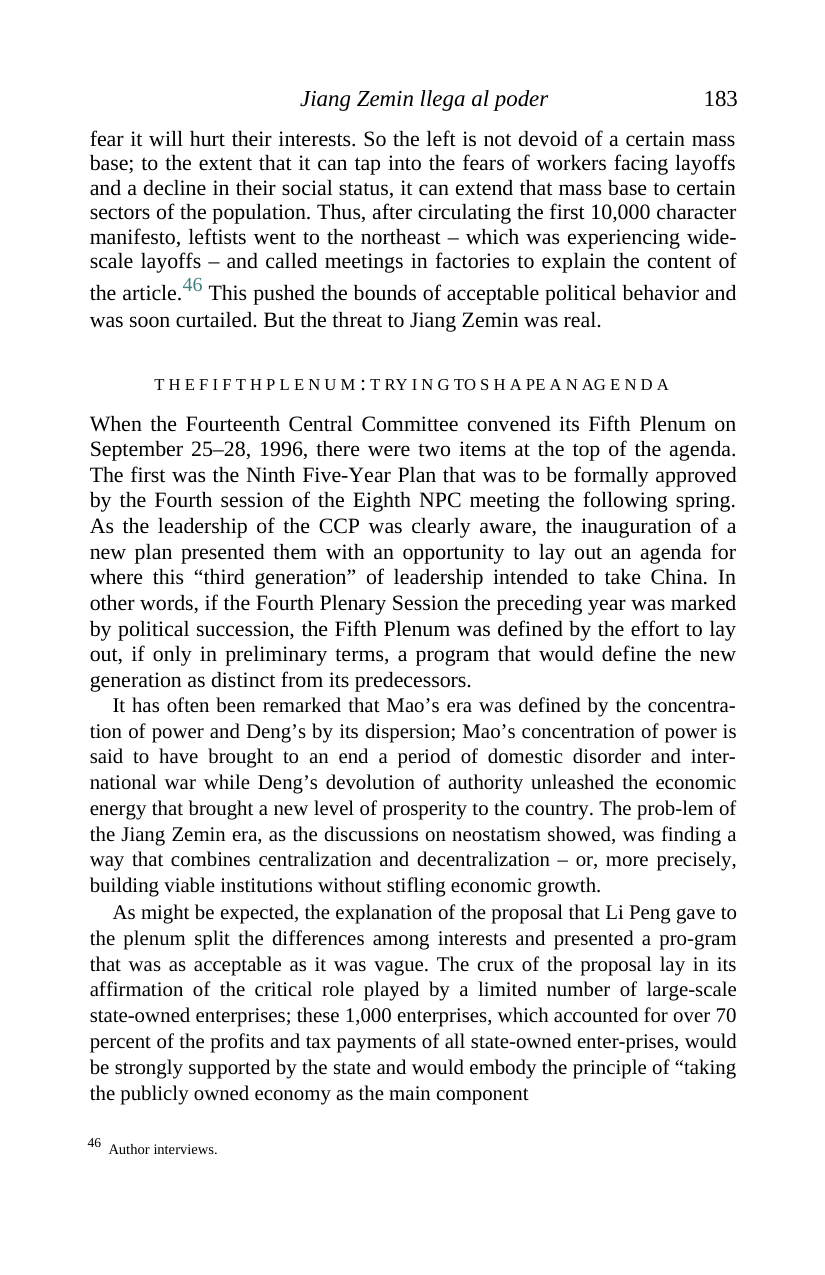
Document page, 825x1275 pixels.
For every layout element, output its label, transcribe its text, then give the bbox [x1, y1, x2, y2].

table_header Jiang Zemin llega al poder [300, 83, 619, 111]
text 46 Author interviews. [87, 1135, 225, 1159]
text T H E F I F T H P L E N U M : T RY I N G TO S H A PE A N AG E N D A [154, 371, 737, 396]
table_header 183 [619, 83, 737, 111]
text fear it will hurt their interests. So the left is not devoid of a certain mass base; to the extent that it can tap into the fears of workers facing layoffs and a decline in their social status, it can extend that mass base to certain sectors of the population. Thus, after circulating the first 10,000 character manifesto, leftists went to the northeast – which was experiencing wide-scale layoffs – and called meetings in factories to explain the content of the article.46 This pushed the bounds of acceptable political behavior and was soon curtailed. But the threat to Jiang Zemin was real. [89, 127, 737, 332]
text It has often been remarked that Mao’s era was defined by the concentra-tion of power and Deng’s by its dispersion; Mao’s concentration of power is said to have brought to an end a period of domestic disorder and inter-national war while Deng’s devolution of authority unleashed the economic energy that brought a new level of prosperity to the country. The prob-lem of the Jiang Zemin era, as the discussions on neostatism showed, was finding a way that combines centralization and decentralization – or, more precisely, building viable institutions without stifling economic growth. [89, 693, 737, 897]
text When the Fourteenth Central Committee convened its Fifth Plenum on September 25–28, 1996, there were two items at the top of the agenda. The first was the Ninth Five-Year Plan that was to be formally approved by the Fourth session of the Eighth NPC meeting the following spring. As the leadership of the CCP was clearly aware, the inauguration of a new plan presented them with an opportunity to lay out an agenda for where this “third generation” of leadership intended to take China. In other words, if the Fourth Plenary Session the preceding year was marked by political succession, the Fifth Plenum was defined by the effort to lay out, if only in preliminary terms, a program that would define the new generation as distinct from its predecessors. [89, 411, 737, 692]
text As might be expected, the explanation of the proposal that Li Peng gave to the plenum split the differences among interests and presented a pro-gram that was as acceptable as it was vague. The crux of the proposal lay in its affirmation of the critical role played by a limited number of large-scale state-owned enterprises; these 1,000 enterprises, which accounted for over 70 percent of the profits and tax payments of all state-owned enter-prises, would be strongly supported by the state and would embody the principle of “taking the publicly owned economy as the main component [89, 899, 737, 1105]
